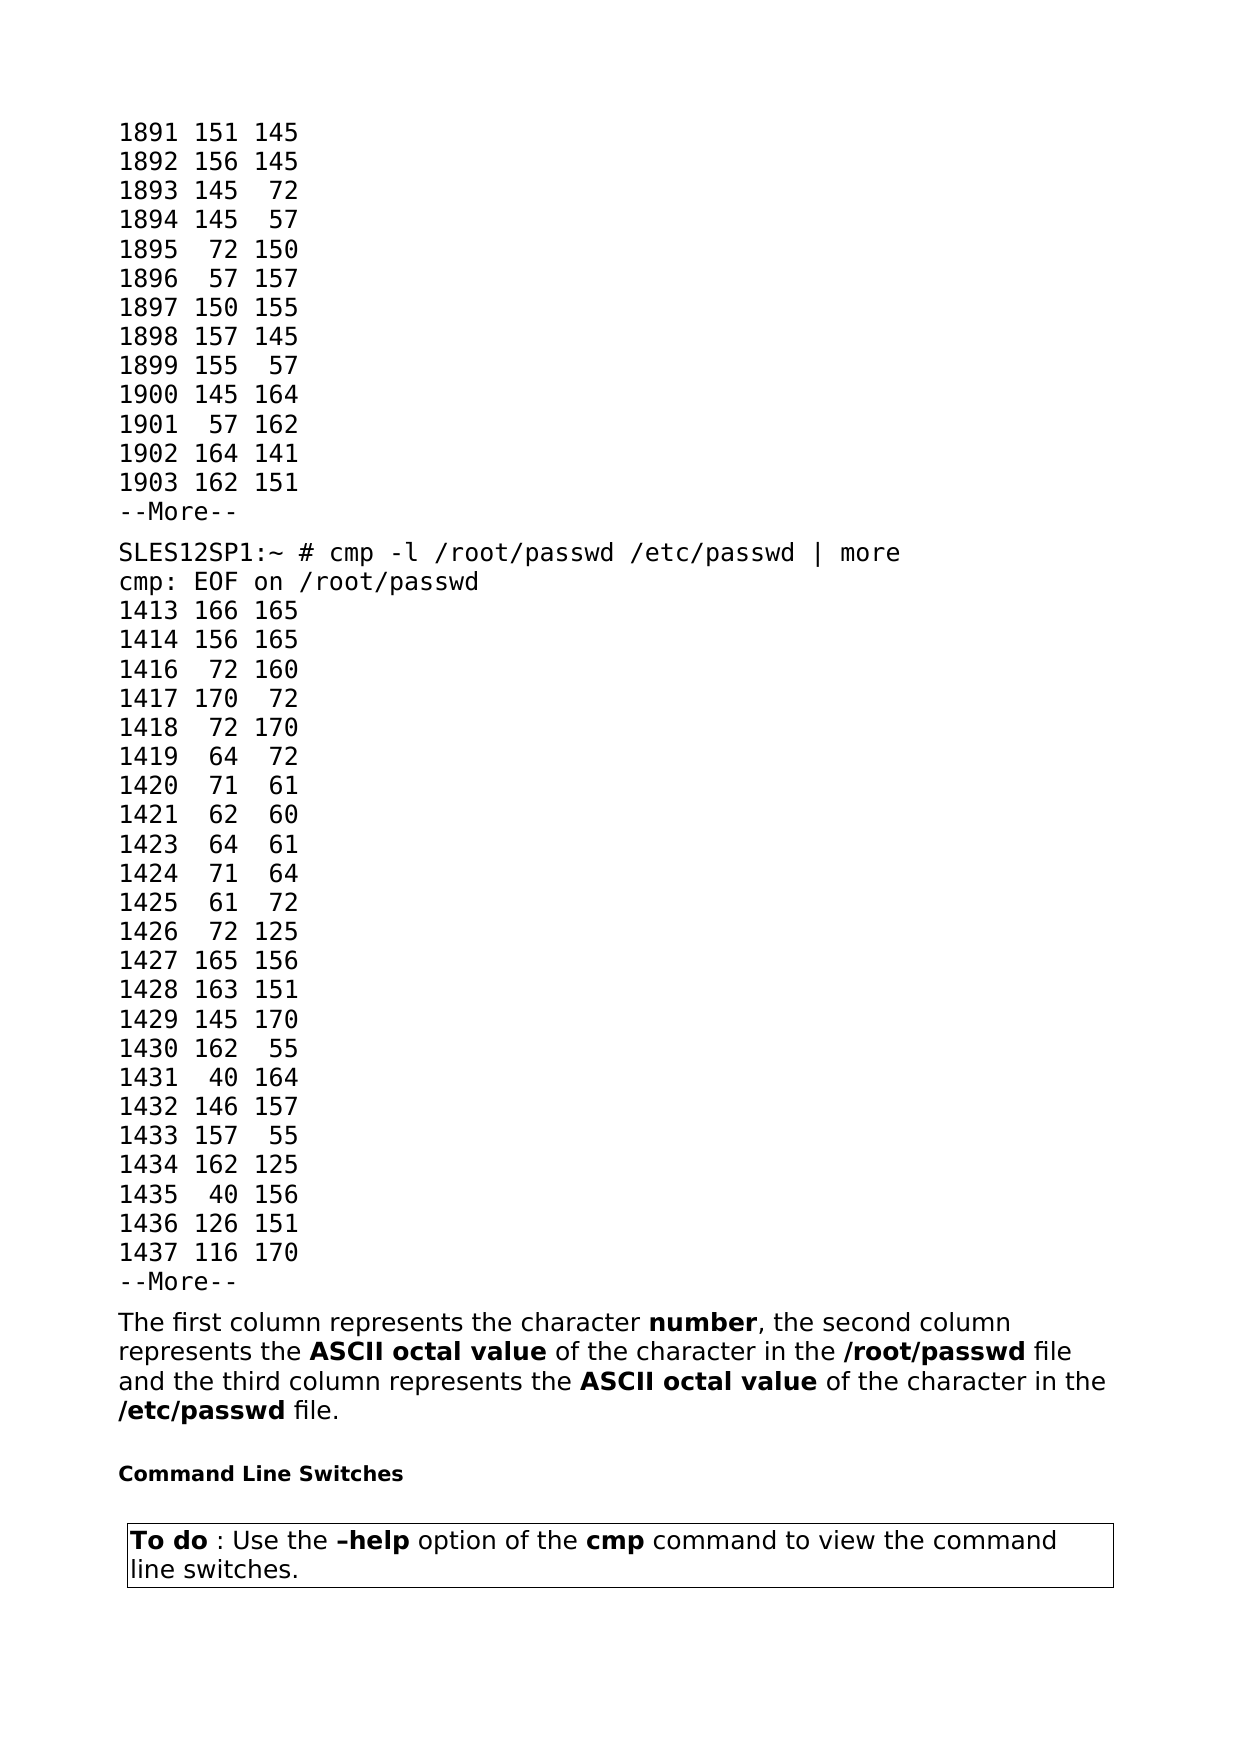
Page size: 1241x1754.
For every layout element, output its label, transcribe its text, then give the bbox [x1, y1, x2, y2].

subtitle Command Line Switches [118, 1462, 1122, 1487]
text SLES12SP1:~ # cmp -l /root/passwd /etc/passwd | more cmp: EOF on /root/passwd 1413 166 165 1414 156 165 1416 72 160 1417 170 72 1418 72 170 1419 64 72 1420 71 61 1421 62 60 1423 64 61 1424 71 64 1425 61 72 1426 72 125 1427 165 156 1428 163 151 1429 145 170 1430 162 55 1431 40 164 1432 146 157 1433 157 55 1434 162 125 1435 40 156 1436 126 151 1437 116 170 --More-- [118, 538, 1122, 1297]
table_header To do : Use the –help option of the cmp command to view the command line switches. [128, 1524, 1113, 1587]
text The first column represents the character number, the second column represents the ASCII octal value of the character in the /root/passwd file and the third column represents the ASCII octal value of the character in the /etc/passwd file. [118, 1308, 1122, 1425]
text 1891 151 145 1892 156 145 1893 145 72 1894 145 57 1895 72 150 1896 57 157 1897 150 155 1898 157 145 1899 155 57 1900 145 164 1901 57 162 1902 164 141 1903 162 151 --More-- [118, 118, 1122, 526]
